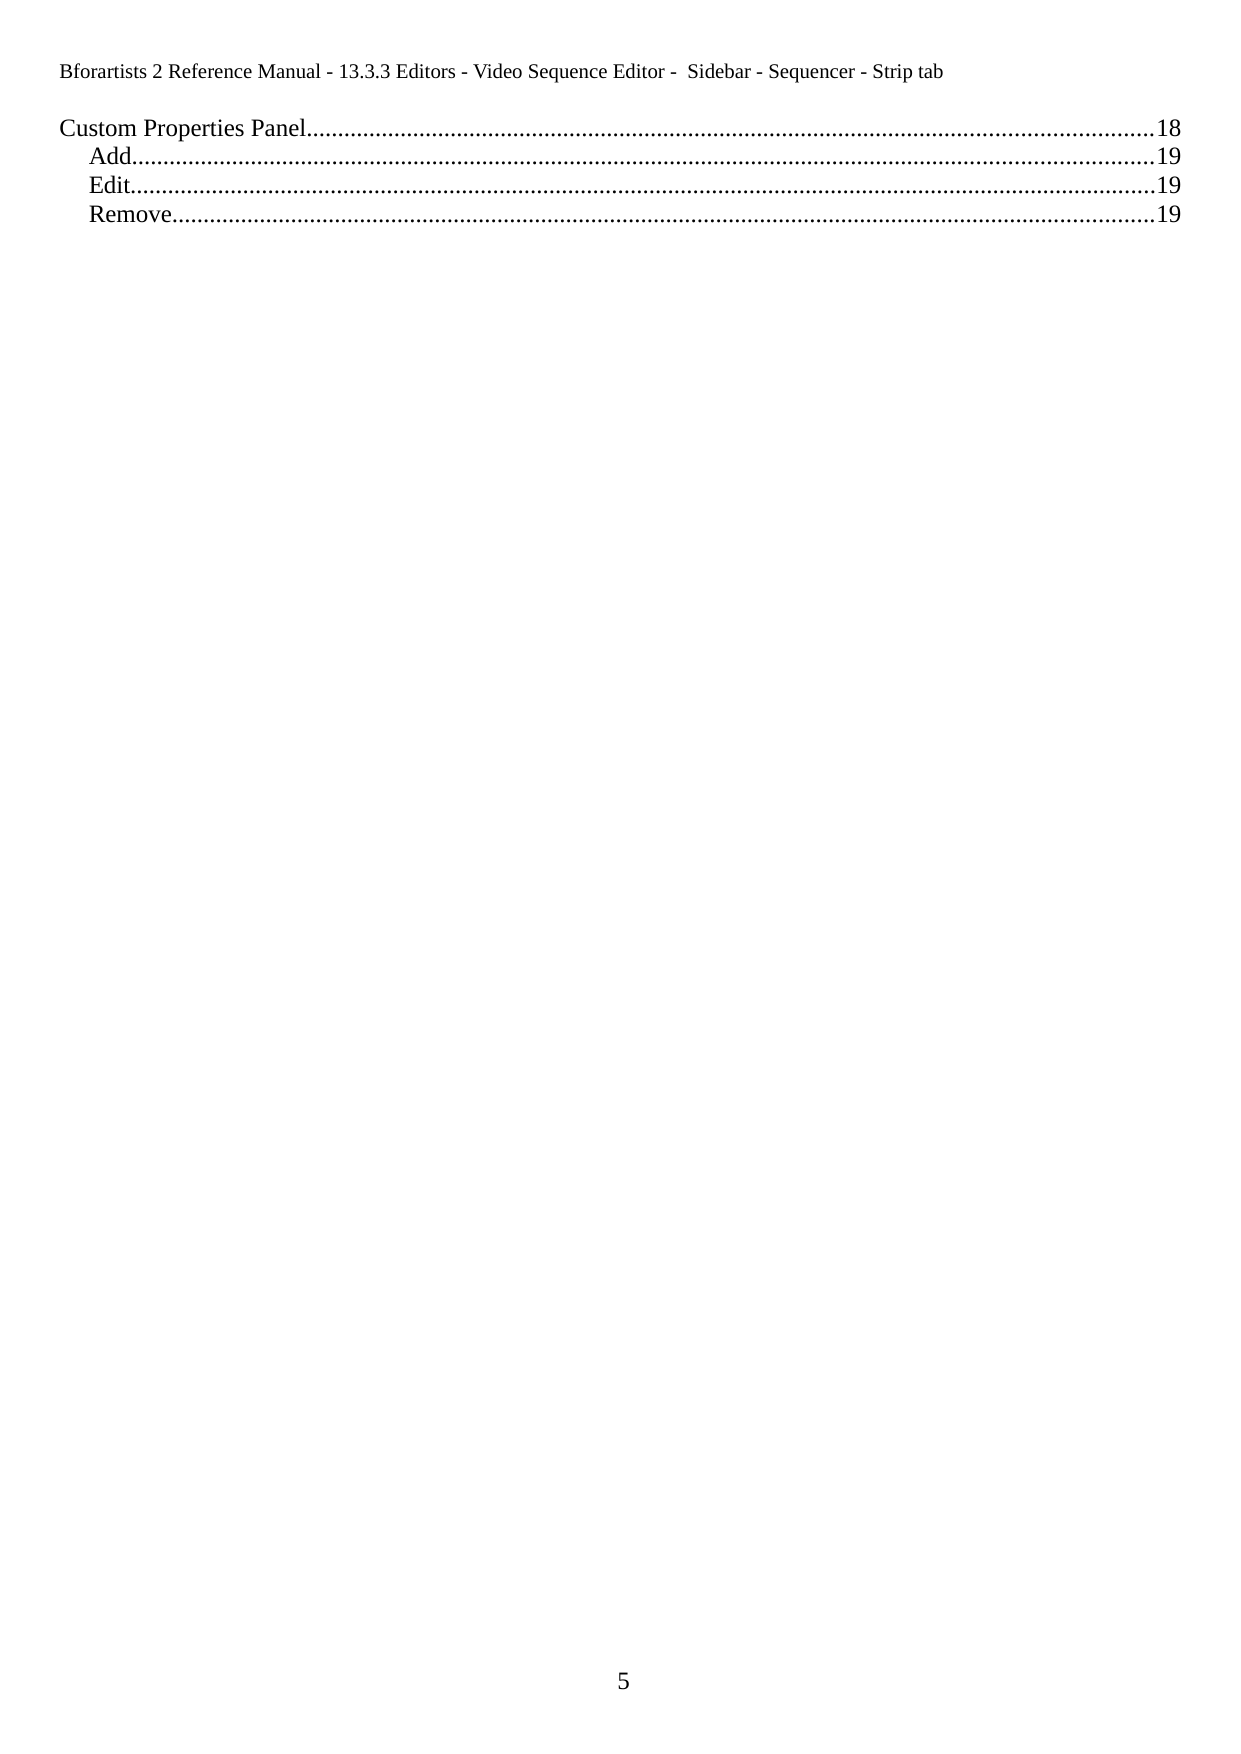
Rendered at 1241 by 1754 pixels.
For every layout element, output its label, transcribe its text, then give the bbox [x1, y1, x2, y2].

text Edit 19 [88, 170, 1181, 199]
text Remove 19 [88, 199, 1181, 228]
text Add 19 [88, 141, 1181, 170]
text Custom Properties Panel 18 [59, 113, 1181, 141]
